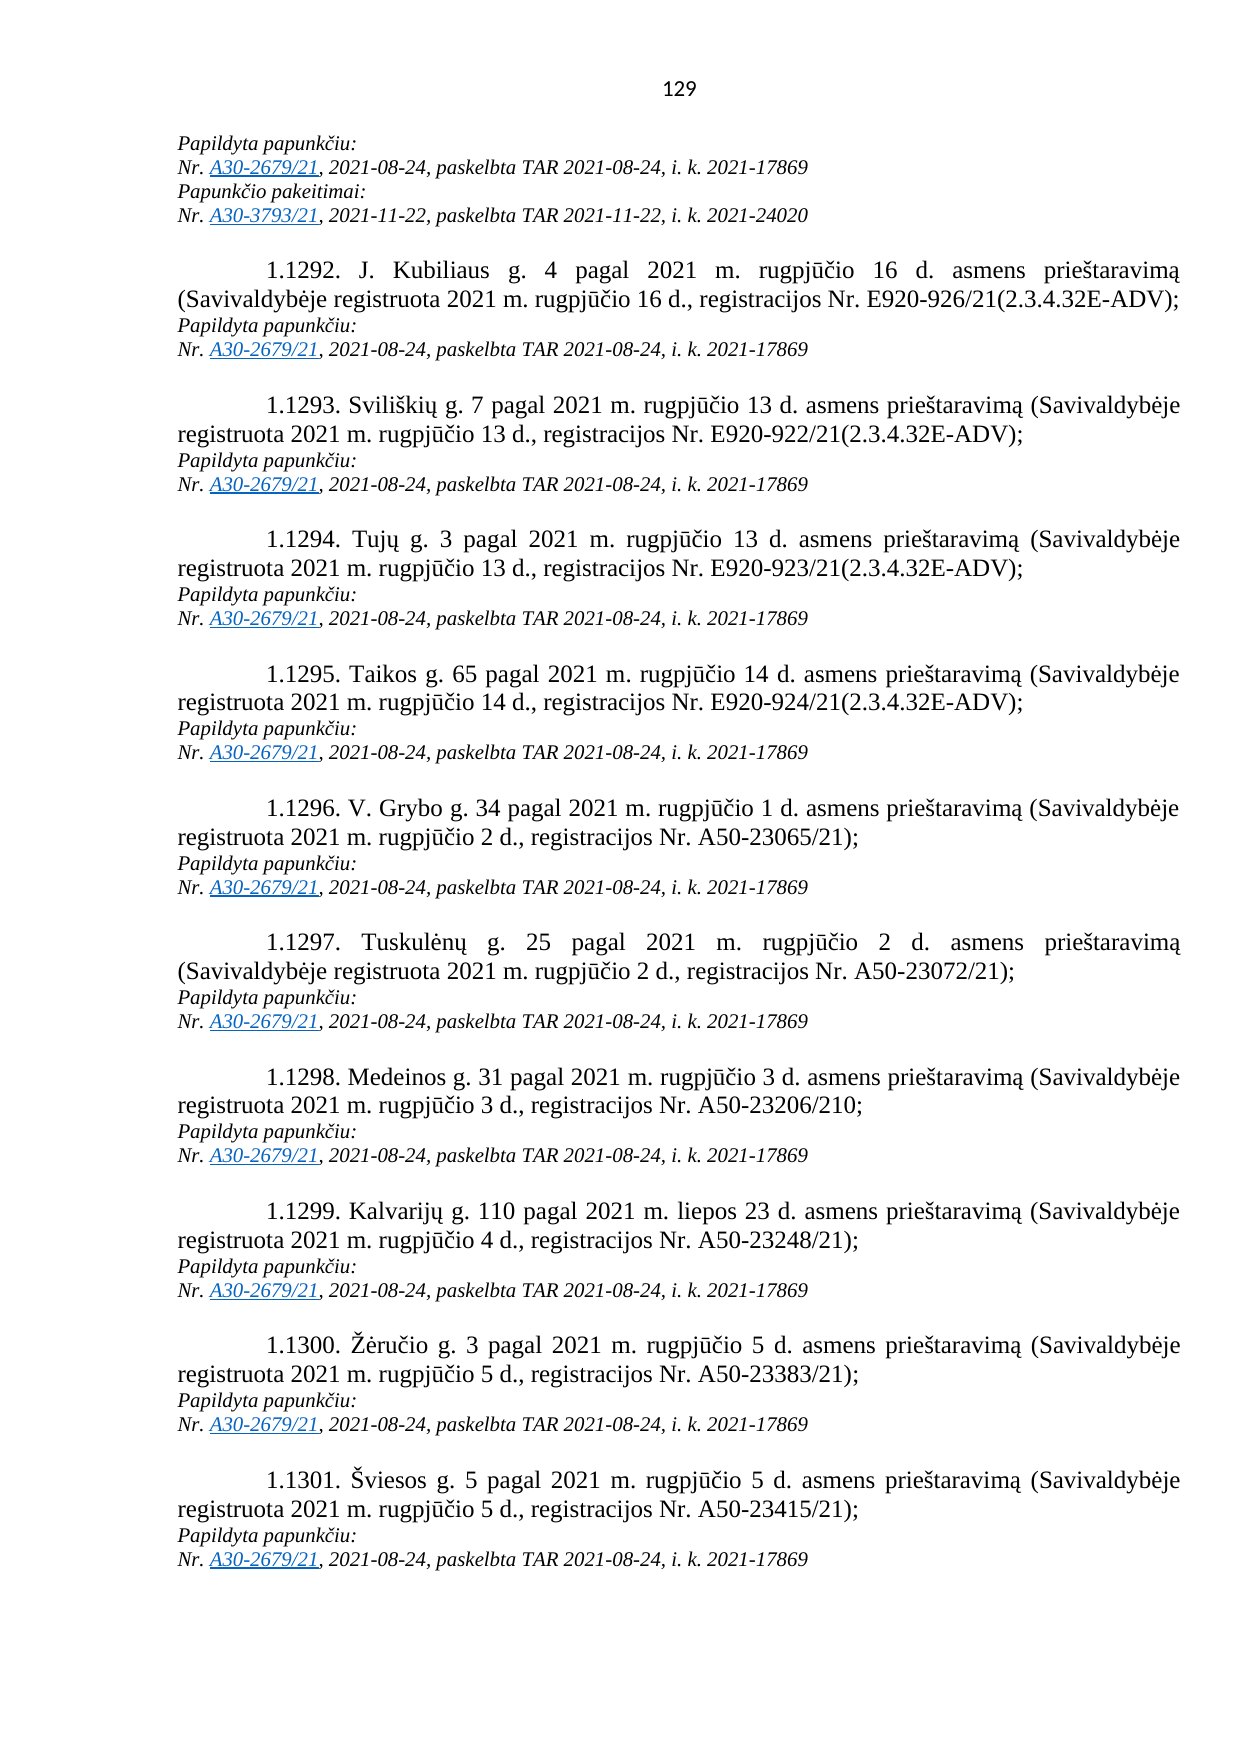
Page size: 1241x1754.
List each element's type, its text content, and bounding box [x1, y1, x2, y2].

text 1.1299. Kalvarijų g. 110 pagal 2021 m. liepos 23 d. asmens prieštaravimą (Savivaldybėje registruota 2021 m. rugpjūčio 4 d., registracijos Nr. A50-23248/21); [177, 1196, 1181, 1254]
text Nr. A30-2679/21, 2021-08-24, paskelbta TAR 2021-08-24, i. k. 2021-17869 [177, 606, 1181, 630]
text Papildyta papunkčiu: [177, 313, 1181, 337]
text Nr. A30-2679/21, 2021-08-24, paskelbta TAR 2021-08-24, i. k. 2021-17869 [177, 155, 1181, 179]
text Nr. A30-2679/21, 2021-08-24, paskelbta TAR 2021-08-24, i. k. 2021-17869 [177, 875, 1181, 899]
text 1.1296. V. Grybo g. 34 pagal 2021 m. rugpjūčio 1 d. asmens prieštaravimą (Savivaldybėje registruota 2021 m. rugpjūčio 2 d., registracijos Nr. A50-23065/21); [177, 793, 1181, 851]
text Papildyta papunkčiu: [177, 447, 1181, 472]
text 1.1297. Tuskulėnų g. 25 pagal 2021 m. rugpjūčio 2 d. asmens prieštaravimą (Savivaldybėje registruota 2021 m. rugpjūčio 2 d., registracijos Nr. A50-23072/21); [177, 927, 1181, 985]
text 1.1301. Šviesos g. 5 pagal 2021 m. rugpjūčio 5 d. asmens prieštaravimą (Savivaldybėje registruota 2021 m. rugpjūčio 5 d., registracijos Nr. A50-23415/21); [177, 1465, 1181, 1522]
text 1.1292. J. Kubiliaus g. 4 pagal 2021 m. rugpjūčio 16 d. asmens prieštaravimą (Savivaldybėje registruota 2021 m. rugpjūčio 16 d., registracijos Nr. E920-926/21(2.3.4.32E-ADV); [177, 256, 1181, 313]
text Nr. A30-2679/21, 2021-08-24, paskelbta TAR 2021-08-24, i. k. 2021-17869 [177, 1412, 1181, 1436]
text 1.1294. Tujų g. 3 pagal 2021 m. rugpjūčio 13 d. asmens prieštaravimą (Savivaldybėje registruota 2021 m. rugpjūčio 13 d., registracijos Nr. E920-923/21(2.3.4.32E-ADV); [177, 524, 1181, 582]
text Papildyta papunkčiu: [177, 851, 1181, 875]
text 1.1300. Žėručio g. 3 pagal 2021 m. rugpjūčio 5 d. asmens prieštaravimą (Savivaldybėje registruota 2021 m. rugpjūčio 5 d., registracijos Nr. A50-23383/21); [177, 1331, 1181, 1388]
text Nr. A30-2679/21, 2021-08-24, paskelbta TAR 2021-08-24, i. k. 2021-17869 [177, 1009, 1181, 1033]
text Papildyta papunkčiu: [177, 1119, 1181, 1143]
text Nr. A30-2679/21, 2021-08-24, paskelbta TAR 2021-08-24, i. k. 2021-17869 [177, 472, 1181, 496]
text Papildyta papunkčiu: [177, 1254, 1181, 1278]
text Papildyta papunkčiu: [177, 985, 1181, 1009]
text Nr. A30-2679/21, 2021-08-24, paskelbta TAR 2021-08-24, i. k. 2021-17869 [177, 337, 1181, 361]
text Papildyta papunkčiu: [177, 716, 1181, 740]
text Nr. A30-2679/21, 2021-08-24, paskelbta TAR 2021-08-24, i. k. 2021-17869 [177, 1278, 1181, 1302]
text 1.1293. Sviliškių g. 7 pagal 2021 m. rugpjūčio 13 d. asmens prieštaravimą (Savivaldybėje registruota 2021 m. rugpjūčio 13 d., registracijos Nr. E920-922/21(2.3.4.32E-ADV); [177, 390, 1181, 447]
text 1.1295. Taikos g. 65 pagal 2021 m. rugpjūčio 14 d. asmens prieštaravimą (Savivaldybėje registruota 2021 m. rugpjūčio 14 d., registracijos Nr. E920-924/21(2.3.4.32E-ADV); [177, 659, 1181, 716]
text Papildyta papunkčiu: [177, 1388, 1181, 1412]
text Nr. A30-2679/21, 2021-08-24, paskelbta TAR 2021-08-24, i. k. 2021-17869 [177, 740, 1181, 764]
text Papildyta papunkčiu: [177, 582, 1181, 606]
text 1.1298. Medeinos g. 31 pagal 2021 m. rugpjūčio 3 d. asmens prieštaravimą (Savivaldybėje registruota 2021 m. rugpjūčio 3 d., registracijos Nr. A50-23206/210; [177, 1062, 1181, 1119]
text Papildyta papunkčiu: [177, 131, 1181, 155]
text Papildyta papunkčiu: [177, 1522, 1181, 1547]
text Nr. A30-2679/21, 2021-08-24, paskelbta TAR 2021-08-24, i. k. 2021-17869 [177, 1143, 1181, 1167]
text Nr. A30-3793/21, 2021-11-22, paskelbta TAR 2021-11-22, i. k. 2021-24020 [177, 203, 1181, 227]
text Papunkčio pakeitimai: [177, 179, 1181, 203]
text Nr. A30-2679/21, 2021-08-24, paskelbta TAR 2021-08-24, i. k. 2021-17869 [177, 1547, 1181, 1571]
